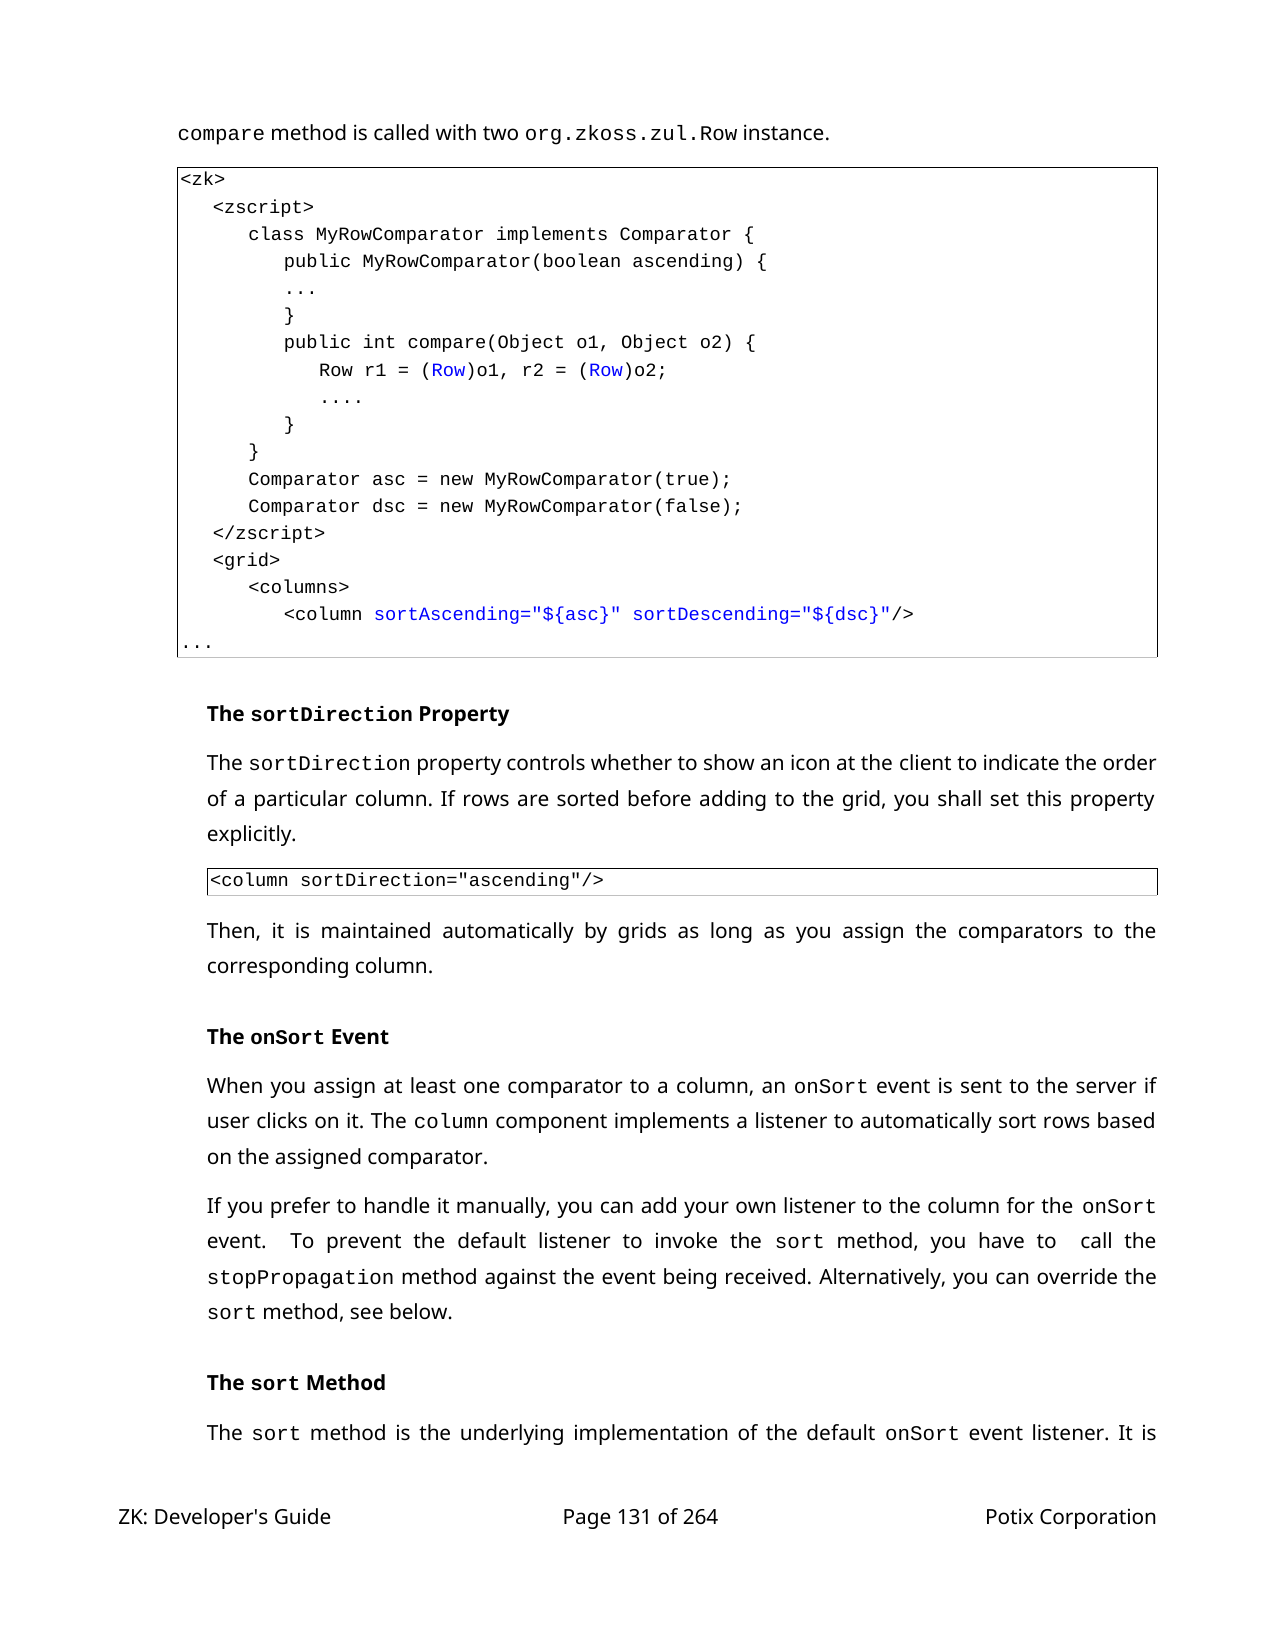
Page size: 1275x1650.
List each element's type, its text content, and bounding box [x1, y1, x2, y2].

text The sort method is the underlying implementation of the default onSort event listener. It is [207, 1418, 1157, 1446]
text <zk> [178, 168, 1157, 192]
text <column sortAscending="${asc}" sortDescending="${dsc}"/> [178, 602, 1157, 627]
text </zscript> [178, 521, 1157, 545]
text Comparator dsc = new MyRowComparator(false); [178, 493, 1157, 518]
text public MyRowComparator(boolean ascending) { [178, 249, 1157, 273]
text Comparator asc = new MyRowComparator(true); [178, 466, 1157, 491]
text class MyRowComparator implements Comparator { [178, 222, 1157, 246]
text } [178, 303, 1157, 327]
text } [178, 412, 1157, 436]
text Then, it is maintained automatically by grids as long as you assign the comparators to the corresponding column. [207, 916, 1157, 979]
text } [178, 439, 1157, 463]
subtitle The sort Method [207, 1368, 1157, 1397]
subtitle The sortDirection Property [207, 699, 1157, 728]
text <columns> [178, 575, 1157, 599]
text <grid> [178, 548, 1157, 572]
text The sortDirection property controls whether to show an icon at the client to indicate the order of a particular column. If rows are sorted before adding to the grid, you shall set this property explicitly. [207, 748, 1157, 847]
text public int compare(Object o1, Object o2) { [178, 330, 1157, 355]
text Row r1 = (Row)o1, r2 = (Row)o2; [178, 358, 1157, 382]
text When you assign at least one comparator to a column, an onSort event is sent to the server if user clicks on it. The column component implements a listener to automatically sort rows based on the assigned comparator. [207, 1071, 1157, 1170]
text <column sortDirection="ascending"/> [208, 869, 1157, 895]
subtitle The onSort Event [207, 1022, 1157, 1050]
text ... [178, 276, 1157, 300]
text ... [178, 629, 1157, 657]
text .... [178, 385, 1157, 409]
text compare method is called with two org.zkoss.zul.Row instance. [177, 118, 1157, 147]
text If you prefer to handle it manually, you can add your own listener to the column for the onSort event. To prevent the default listener to invoke the sort method, you have to call the stopPropagation method against the event being received. Alternatively, you can override the sort method, see below. [207, 1191, 1157, 1326]
text <zscript> [178, 194, 1157, 219]
